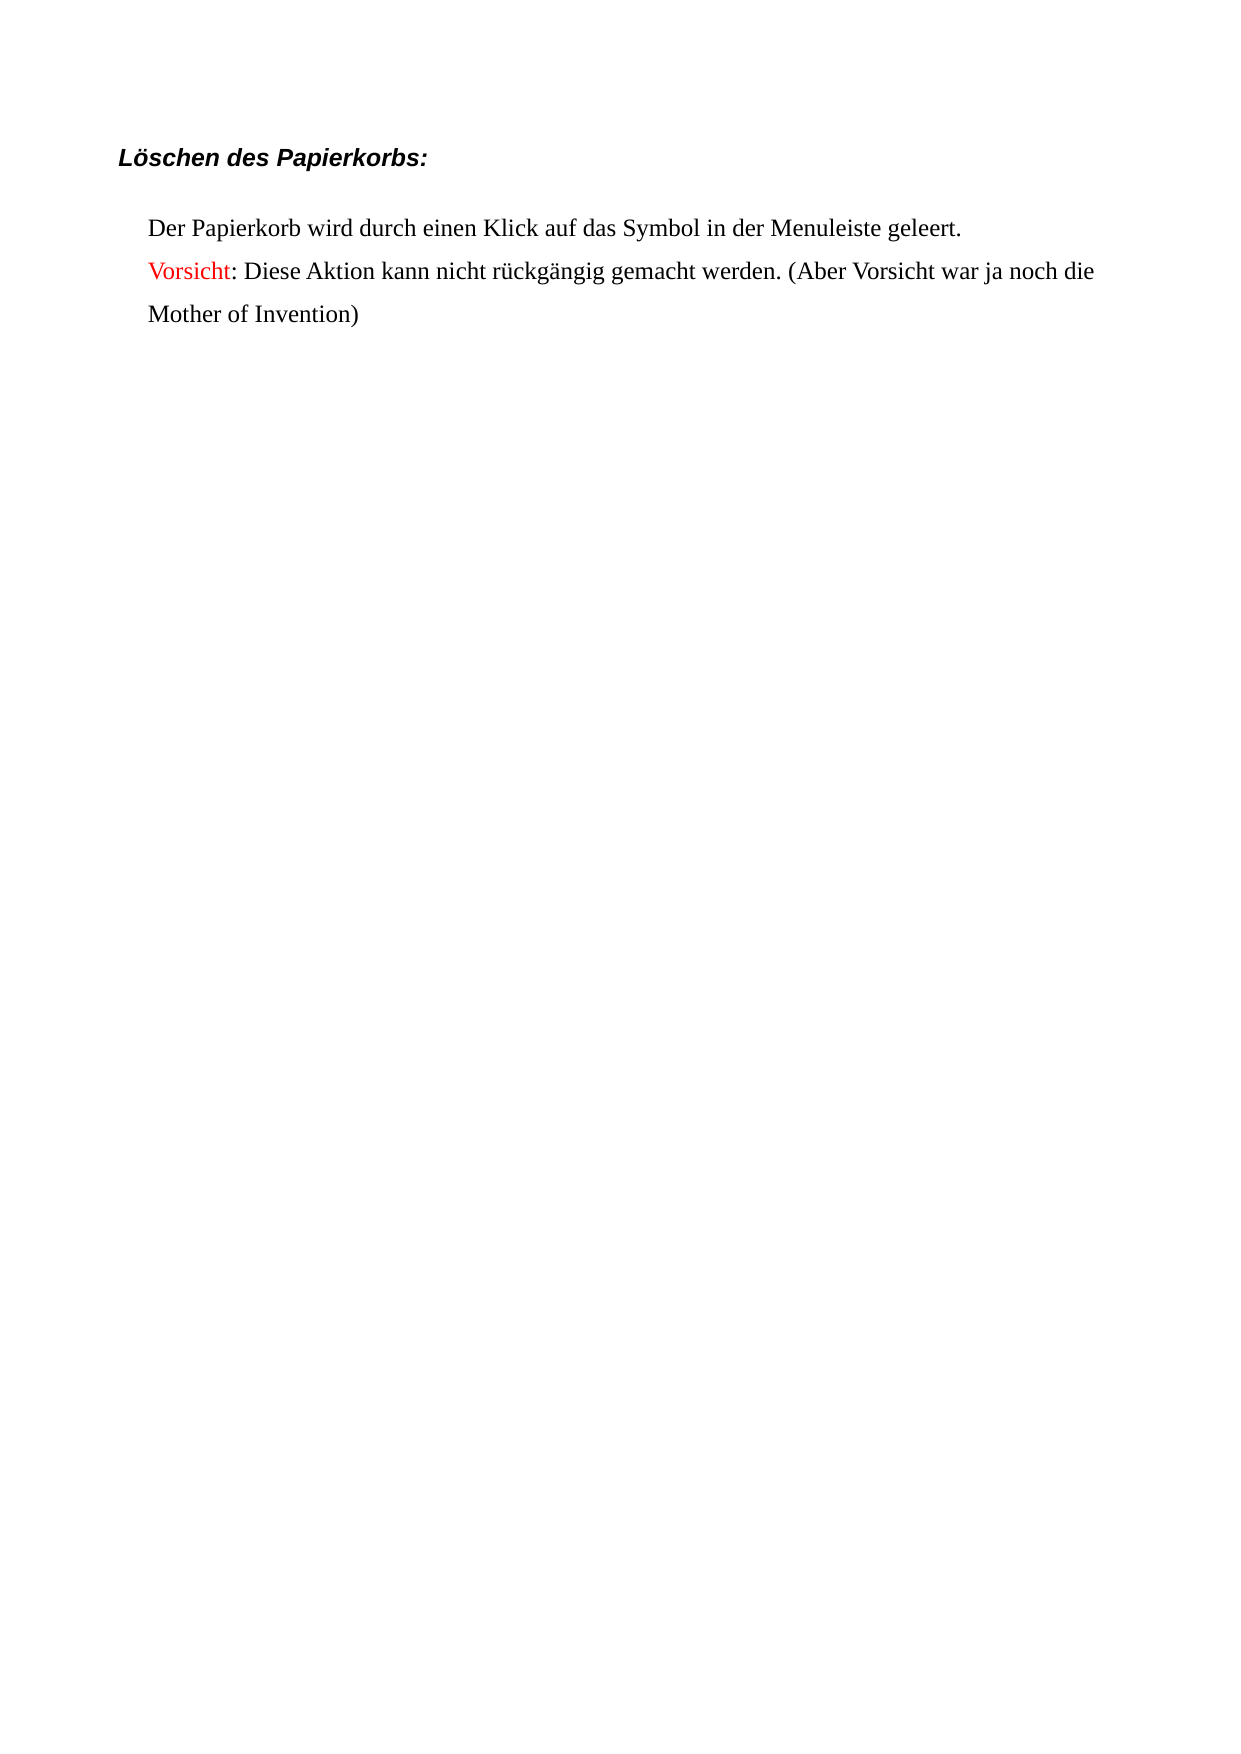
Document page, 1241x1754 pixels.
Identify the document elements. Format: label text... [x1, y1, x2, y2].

text Der Papierkorb wird durch einen Klick auf das Symbol in der Menuleiste geleert. [148, 213, 1122, 242]
subtitle Löschen des Papierkorbs: [118, 143, 1122, 172]
text Vorsicht: Diese Aktion kann nicht rückgängig gemacht werden. (Aber Vorsicht war ja noch die Mother of Invention) [148, 256, 1122, 328]
